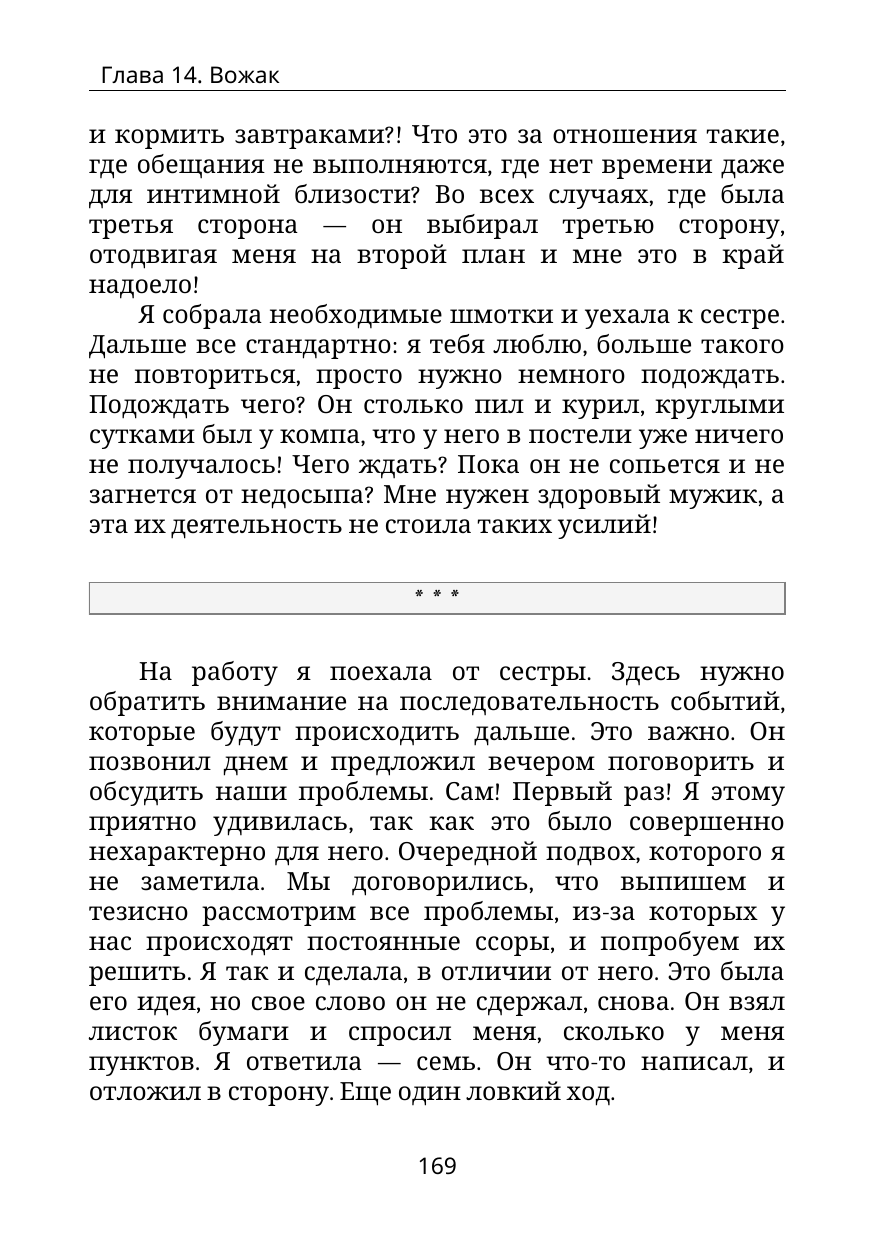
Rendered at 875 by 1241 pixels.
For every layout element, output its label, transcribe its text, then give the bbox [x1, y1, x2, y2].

text На работу я поехала от сестры. Здесь нужно обратить внимание на последовательность событий, которые будут происходить дальше. Это важно. Он позвонил днем и предложил вечером поговорить и обсудить наши проблемы. Сам! Первый раз! Я этому приятно удивилась, так как это было совершенно нехарактерно для него. Очередной подвох, которого я не заметила. Мы договорились, что выпишем и тезисно рассмотрим все проблемы, из-за которых у нас происходят постоянные ссоры, и попробуем их решить. Я так и сделала, в отличии от него. Это была его идея, но свое слово он не сдержал, снова. Он взял листок бумаги и спросил меня, сколько у меня пунктов. Я ответила — семь. Он что-то написал, и отложил в сторону. Еще один ловкий ход. [88, 656, 786, 1106]
text и кормить завтраками?! Что это за отношения такие, где обещания не выполняются, где нет времени даже для интимной близости? Во всех случаях, где была третья сторона — он выбирал третью сторону, отодвигая меня на второй план и мне это в край надоело! [88, 120, 786, 300]
text Я собрала необходимые шмотки и уехала к сестре. Дальше все стандартно: я тебя люблю, больше такого не повториться, просто нужно немного подождать. Подождать чего? Он столько пил и курил, круглыми сутками был у компа, что у него в постели уже ничего не получалось! Чего ждать? Пока он не сопьется и не загнется от недосыпа? Мне нужен здоровый мужик, а эта их деятельность не стоила таких усилий! [88, 300, 786, 540]
subtitle * * * [90, 583, 784, 613]
